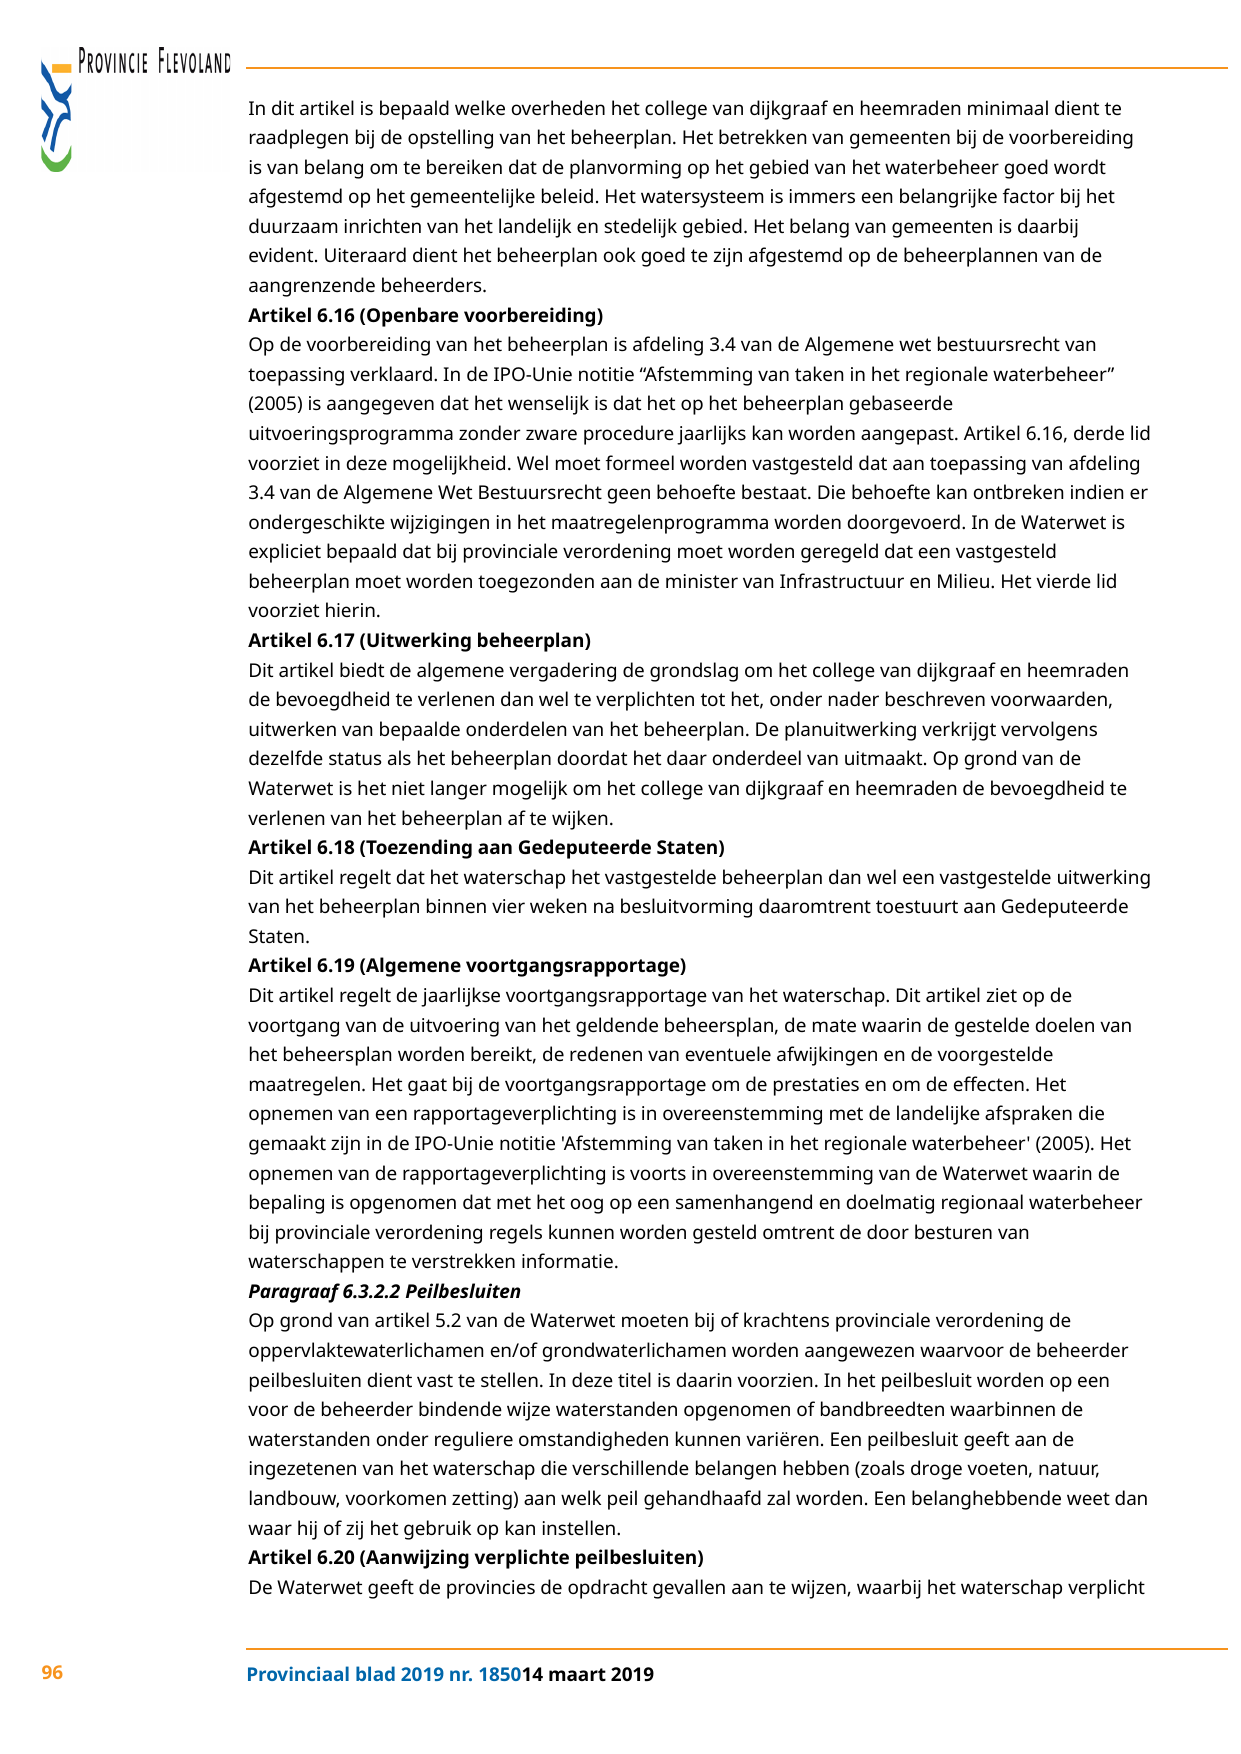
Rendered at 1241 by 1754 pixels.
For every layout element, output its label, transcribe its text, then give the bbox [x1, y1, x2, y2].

text Artikel 6.18 (Toezending aan Gedeputeerde Staten) [248, 834, 1152, 860]
text Dit artikel biedt de algemene vergadering de grondslag om het college van dijkgraaf en heemraden de bevoegdheid te verlenen dan wel te verplichten tot het, onder nader beschreven voorwaarden, uitwerken van bepaalde onderdelen van het beheerplan. De planuitwerking verkrijgt vervolgens dezelfde status als het beheerplan doordat het daar onderdeel van uitmaakt. Op grond van de Waterwet is het niet langer mogelijk om het college van dijkgraaf en heemraden de bevoegdheid te verlenen van het beheerplan af te wijken. [248, 657, 1152, 831]
text Artikel 6.19 (Algemene voortgangsrapportage) [248, 953, 1152, 978]
picture [41, 47, 231, 172]
text Artikel 6.20 (Aanwijzing verplichte peilbesluiten) [248, 1544, 1152, 1570]
text De Waterwet geeft de provincies de opdracht gevallen aan te wijzen, waarbij het waterschap verplicht [248, 1574, 1152, 1600]
text Op grond van artikel 5.2 van de Waterwet moeten bij of krachtens provinciale verordening de oppervlaktewaterlichamen en/of grondwaterlichamen worden aangewezen waarvoor de beheerder peilbesluiten dient vast te stellen. In deze titel is daarin voorzien. In het peilbesluit worden op een voor de beheerder bindende wijze waterstanden opgenomen of bandbreedten waarbinnen de waterstanden onder reguliere omstandigheden kunnen variëren. Een peilbesluit geeft aan de ingezetenen van het waterschap die verschillende belangen hebben (zoals droge voeten, natuur, landbouw, voorkomen zetting) aan welk peil gehandhaafd zal worden. Een belanghebbende weet dan waar hij of zij het gebruik op kan instellen. [248, 1308, 1152, 1541]
text Artikel 6.16 (Openbare voorbereiding) [248, 302, 1152, 328]
text Artikel 6.17 (Uitwerking beheerplan) [248, 627, 1152, 653]
text Op de voorbereiding van het beheerplan is afdeling 3.4 van de Algemene wet bestuursrecht van toepassing verklaard. In de IPO-Unie notitie “Afstemming van taken in het regionale waterbeheer” (2005) is aangegeven dat het wenselijk is dat het op het beheerplan gebaseerde uitvoeringsprogramma zonder zware procedure jaarlijks kan worden aangepast. Artikel 6.16, derde lid voorziet in deze mogelijkheid. Wel moet formeel worden vastgesteld dat aan toepassing van afdeling 3.4 van de Algemene Wet Bestuursrecht geen behoefte bestaat. Die behoefte kan ontbreken indien er ondergeschikte wijzigingen in het maatregelenprogramma worden doorgevoerd. In de Waterwet is expliciet bepaald dat bij provinciale verordening moet worden geregeld dat een vastgesteld beheerplan moet worden toegezonden aan de minister van Infrastructuur en Milieu. Het vierde lid voorziet hierin. [248, 331, 1152, 623]
text Dit artikel regelt dat het waterschap het vastgestelde beheerplan dan wel een vastgestelde uitwerking van het beheerplan binnen vier weken na besluitvorming daaromtrent toestuurt aan Gedeputeerde Staten. [248, 864, 1152, 949]
text Paragraaf 6.3.2.2 Peilbesluiten [248, 1278, 1152, 1304]
text Dit artikel regelt de jaarlijkse voortgangsrapportage van het waterschap. Dit artikel ziet op de voortgang van de uitvoering van het geldende beheersplan, de mate waarin de gestelde doelen van het beheersplan worden bereikt, de redenen van eventuele afwijkingen en de voorgestelde maatregelen. Het gaat bij de voortgangsrapportage om de prestaties en om de effecten. Het opnemen van een rapportageverplichting is in overeenstemming met de landelijke afspraken die gemaakt zijn in de IPO-Unie notitie 'Afstemming van taken in het regionale waterbeheer' (2005). Het opnemen van de rapportageverplichting is voorts in overeenstemming van de Waterwet waarin de bepaling is opgenomen dat met het oog op een samenhangend en doelmatig regionaal waterbeheer bij provinciale verordening regels kunnen worden gesteld omtrent de door besturen van waterschappen te verstrekken informatie. [248, 982, 1152, 1274]
text In dit artikel is bepaald welke overheden het college van dijkgraaf en heemraden minimaal dient te raadplegen bij de opstelling van het beheerplan. Het betrekken van gemeenten bij de voorbereiding is van belang om te bereiken dat de planvorming op het gebied van het waterbeheer goed wordt afgestemd op het gemeentelijke beleid. Het watersysteem is immers een belangrijke factor bij het duurzaam inrichten van het landelijk en stedelijk gebied. Het belang van gemeenten is daarbij evident. Uiteraard dient het beheerplan ook goed te zijn afgestemd op de beheerplannen van de aangrenzende beheerders. [248, 95, 1152, 298]
